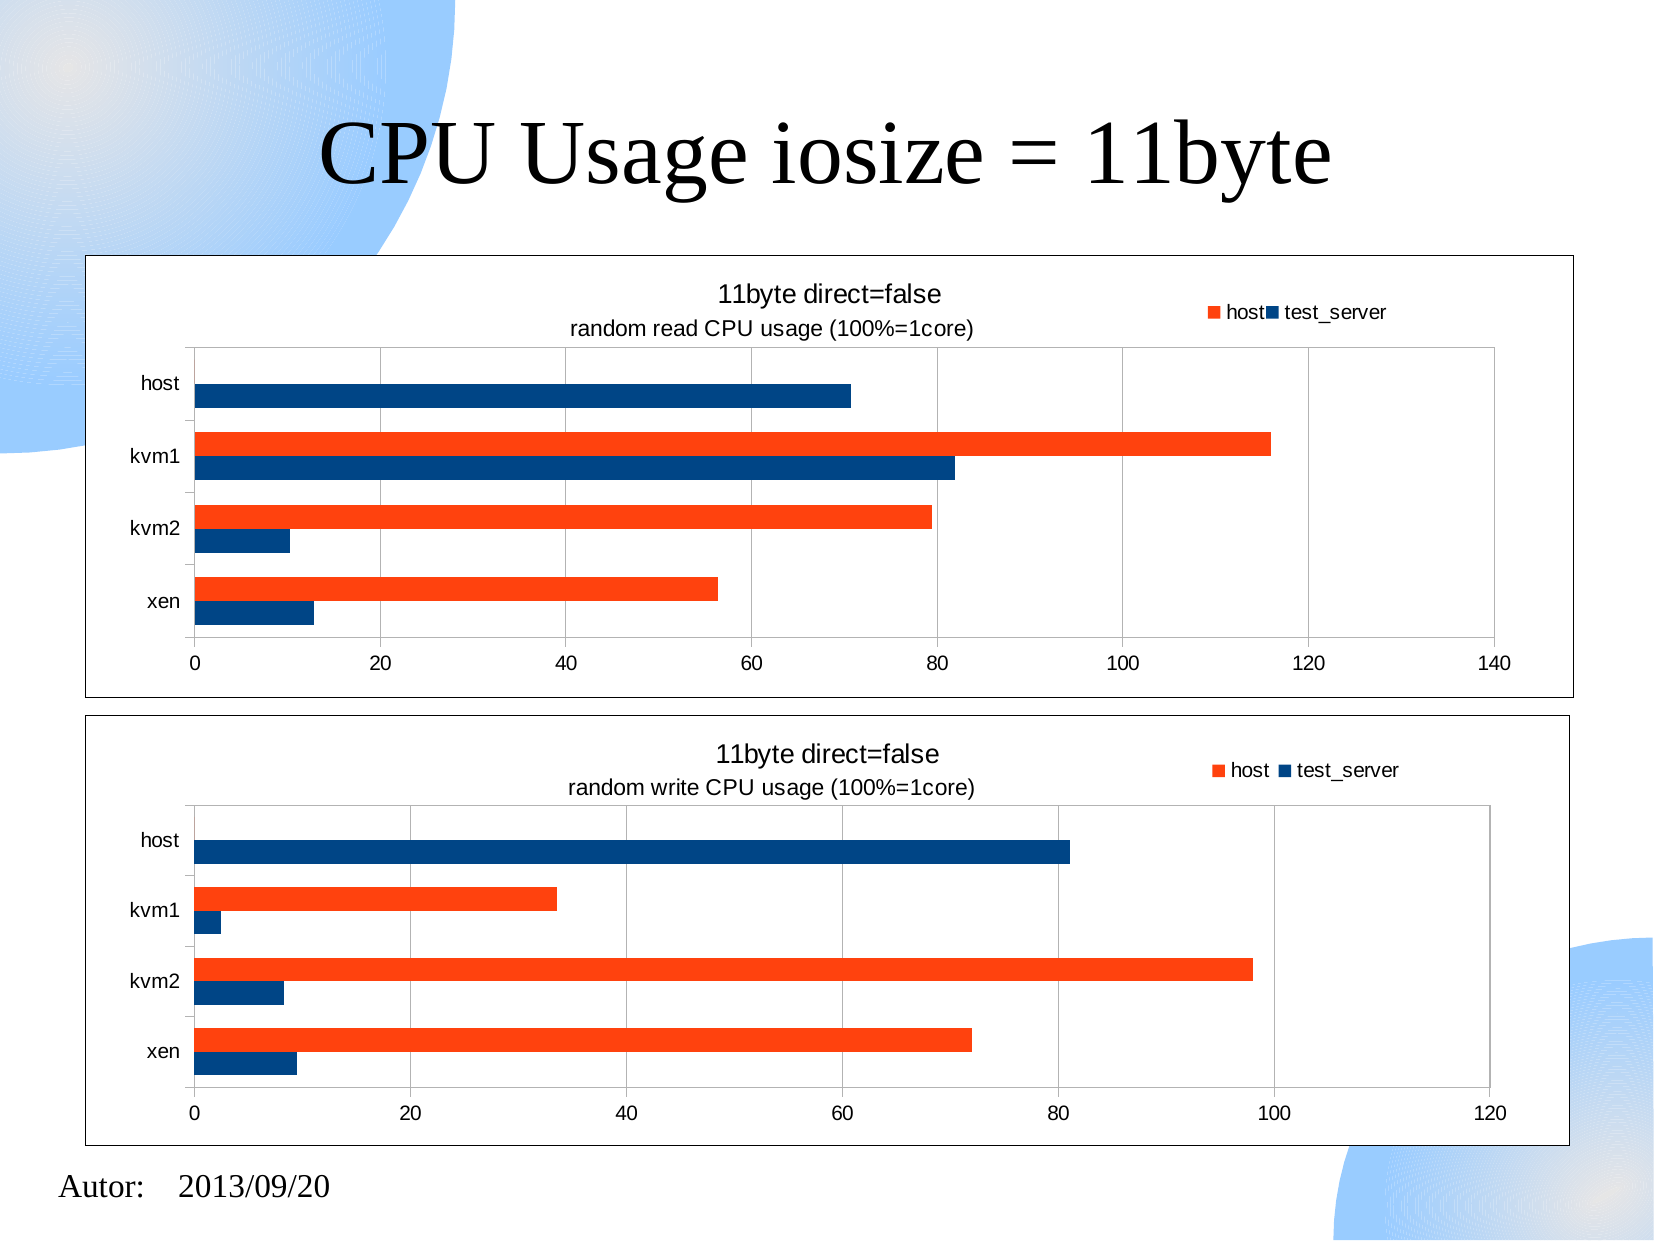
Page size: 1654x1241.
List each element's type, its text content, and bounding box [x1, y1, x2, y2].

chart [85, 255, 1574, 698]
title CPU Usage iosize = 11byte [82, 49, 1571, 257]
chart [85, 715, 1570, 1146]
